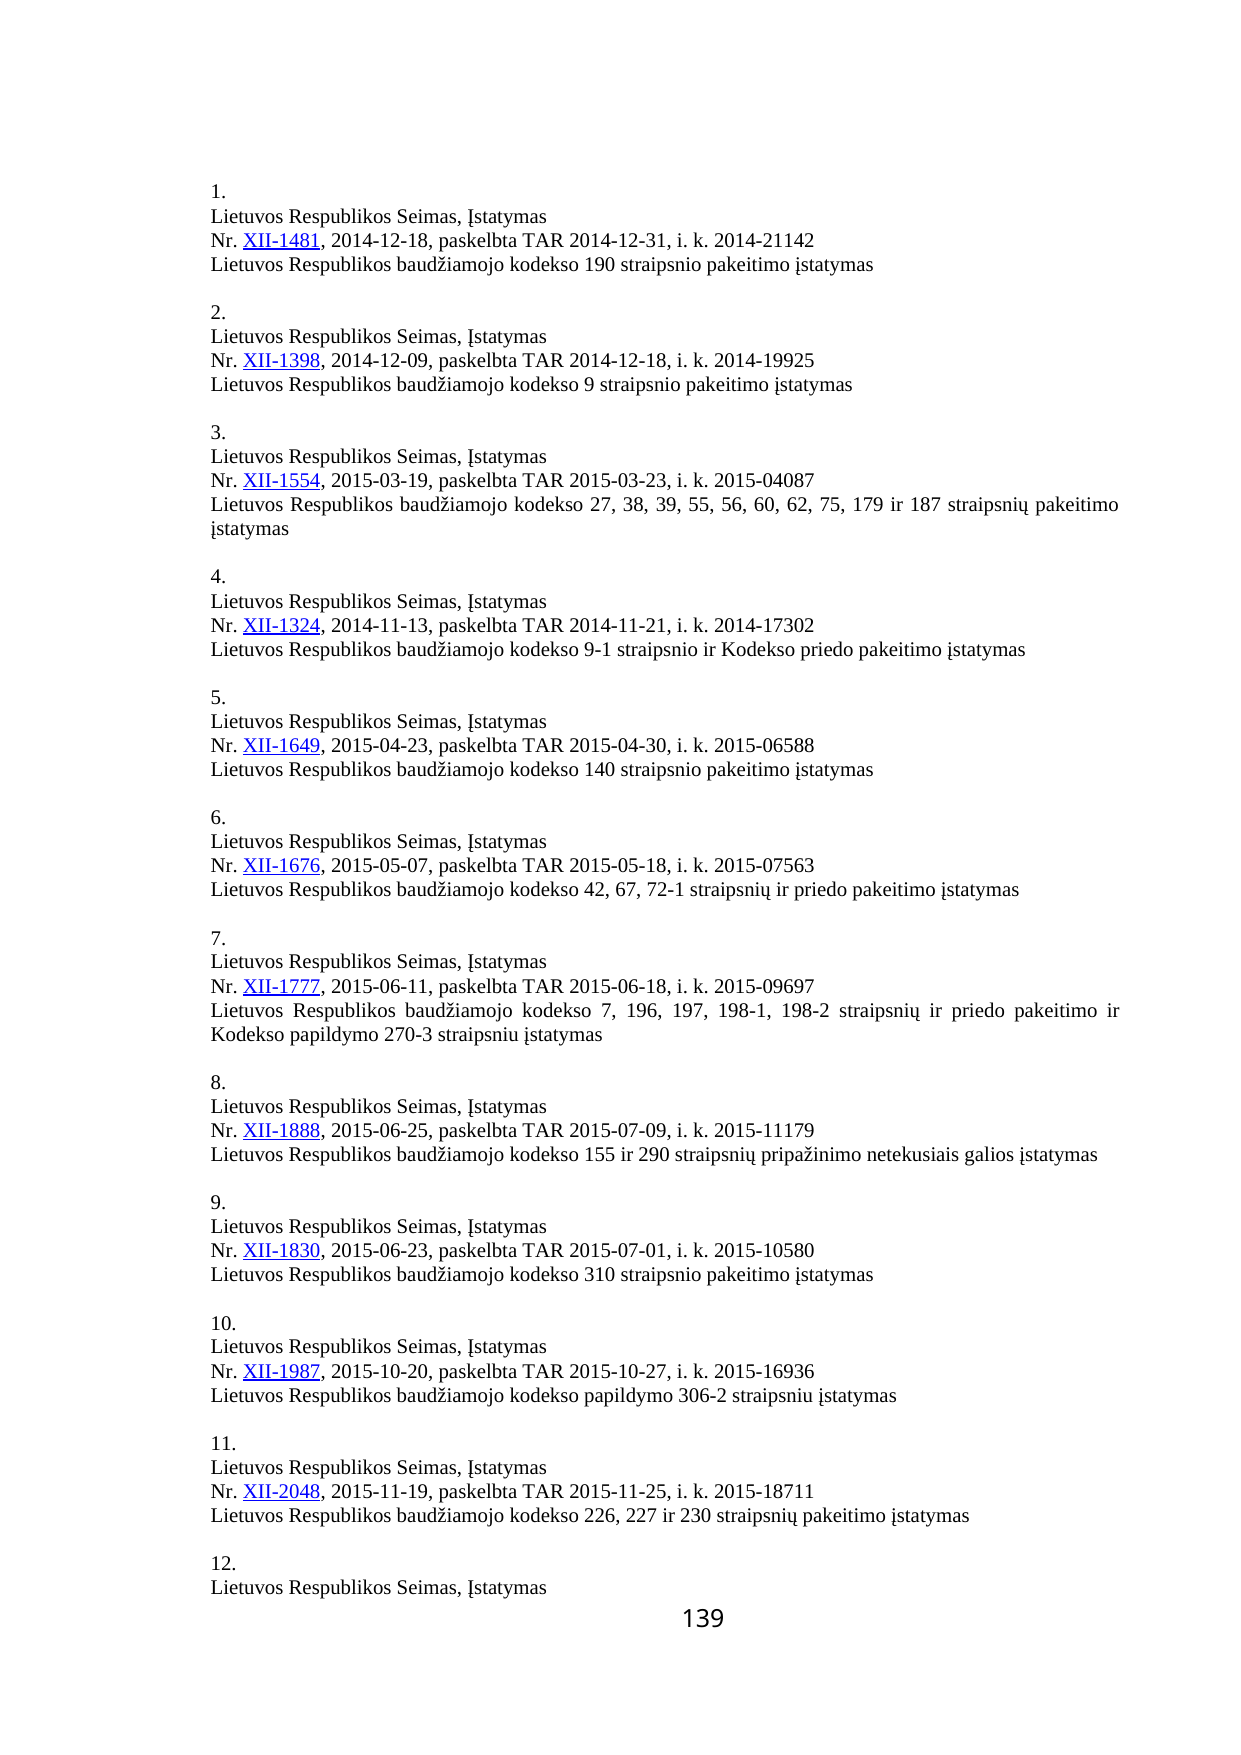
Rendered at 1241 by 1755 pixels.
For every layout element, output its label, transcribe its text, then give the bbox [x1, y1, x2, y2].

text 3. [210, 420, 1120, 444]
text Nr. XII-1676, 2015-05-07, paskelbta TAR 2015-05-18, i. k. 2015-07563 [210, 853, 1120, 877]
text 2. [210, 300, 1120, 324]
text Lietuvos Respublikos Seimas, Įstatymas [210, 1455, 1120, 1479]
text Nr. XII-1888, 2015-06-25, paskelbta TAR 2015-07-09, i. k. 2015-11179 [210, 1118, 1120, 1142]
text 6. [210, 805, 1120, 829]
text Nr. XII-1777, 2015-06-11, paskelbta TAR 2015-06-18, i. k. 2015-09697 [210, 973, 1120, 998]
text Lietuvos Respublikos Seimas, Įstatymas [210, 324, 1120, 348]
text Lietuvos Respublikos baudžiamojo kodekso 9 straipsnio pakeitimo įstatymas [210, 372, 1120, 396]
text 1. [210, 179, 1120, 203]
text Nr. XII-1830, 2015-06-23, paskelbta TAR 2015-07-01, i. k. 2015-10580 [210, 1238, 1120, 1262]
text Nr. XII-1398, 2014-12-09, paskelbta TAR 2014-12-18, i. k. 2014-19925 [210, 348, 1120, 372]
text Lietuvos Respublikos baudžiamojo kodekso 190 straipsnio pakeitimo įstatymas [210, 252, 1120, 276]
text 5. [210, 685, 1120, 709]
text Lietuvos Respublikos Seimas, Įstatymas [210, 1575, 1120, 1599]
text 12. [210, 1551, 1120, 1575]
text Nr. XII-1554, 2015-03-19, paskelbta TAR 2015-03-23, i. k. 2015-04087 [210, 468, 1120, 492]
text Lietuvos Respublikos baudžiamojo kodekso 42, 67, 72-1 straipsnių ir priedo pakeitimo įstatymas [210, 877, 1120, 901]
text Lietuvos Respublikos Seimas, Įstatymas [210, 709, 1120, 733]
text 11. [210, 1431, 1120, 1455]
text Nr. XII-1987, 2015-10-20, paskelbta TAR 2015-10-27, i. k. 2015-16936 [210, 1358, 1120, 1383]
text Lietuvos Respublikos Seimas, Įstatymas [210, 829, 1120, 853]
text Lietuvos Respublikos Seimas, Įstatymas [210, 203, 1120, 228]
text Lietuvos Respublikos Seimas, Įstatymas [210, 444, 1120, 468]
text Lietuvos Respublikos Seimas, Įstatymas [210, 588, 1120, 613]
text Lietuvos Respublikos baudžiamojo kodekso 140 straipsnio pakeitimo įstatymas [210, 757, 1120, 781]
text Lietuvos Respublikos Seimas, Įstatymas [210, 1094, 1120, 1118]
text Nr. XII-1481, 2014-12-18, paskelbta TAR 2014-12-31, i. k. 2014-21142 [210, 228, 1120, 252]
text 4. [210, 564, 1120, 588]
text Lietuvos Respublikos Seimas, Įstatymas [210, 1334, 1120, 1358]
text Lietuvos Respublikos Seimas, Įstatymas [210, 1214, 1120, 1238]
text Lietuvos Respublikos baudžiamojo kodekso 226, 227 ir 230 straipsnių pakeitimo įstatymas [210, 1503, 1120, 1527]
text Lietuvos Respublikos baudžiamojo kodekso 27, 38, 39, 55, 56, 60, 62, 75, 179 ir 187 straipsnių pakeitimo įstatymas [210, 492, 1120, 540]
text Lietuvos Respublikos baudžiamojo kodekso 155 ir 290 straipsnių pripažinimo netekusiais galios įstatymas [210, 1142, 1120, 1166]
text Nr. XII-1324, 2014-11-13, paskelbta TAR 2014-11-21, i. k. 2014-17302 [210, 613, 1120, 637]
text Lietuvos Respublikos baudžiamojo kodekso 310 straipsnio pakeitimo įstatymas [210, 1262, 1120, 1286]
text Lietuvos Respublikos baudžiamojo kodekso 7, 196, 197, 198-1, 198-2 straipsnių ir priedo pakeitimo ir Kodekso papildymo 270-3 straipsniu įstatymas [210, 998, 1120, 1046]
text Lietuvos Respublikos Seimas, Įstatymas [210, 949, 1120, 973]
text 7. [210, 925, 1120, 949]
text Nr. XII-2048, 2015-11-19, paskelbta TAR 2015-11-25, i. k. 2015-18711 [210, 1479, 1120, 1503]
text Lietuvos Respublikos baudžiamojo kodekso 9-1 straipsnio ir Kodekso priedo pakeitimo įstatymas [210, 637, 1120, 661]
text Nr. XII-1649, 2015-04-23, paskelbta TAR 2015-04-30, i. k. 2015-06588 [210, 733, 1120, 757]
text 10. [210, 1310, 1120, 1334]
text 9. [210, 1190, 1120, 1214]
text 8. [210, 1070, 1120, 1094]
text Lietuvos Respublikos baudžiamojo kodekso papildymo 306-2 straipsniu įstatymas [210, 1383, 1120, 1407]
